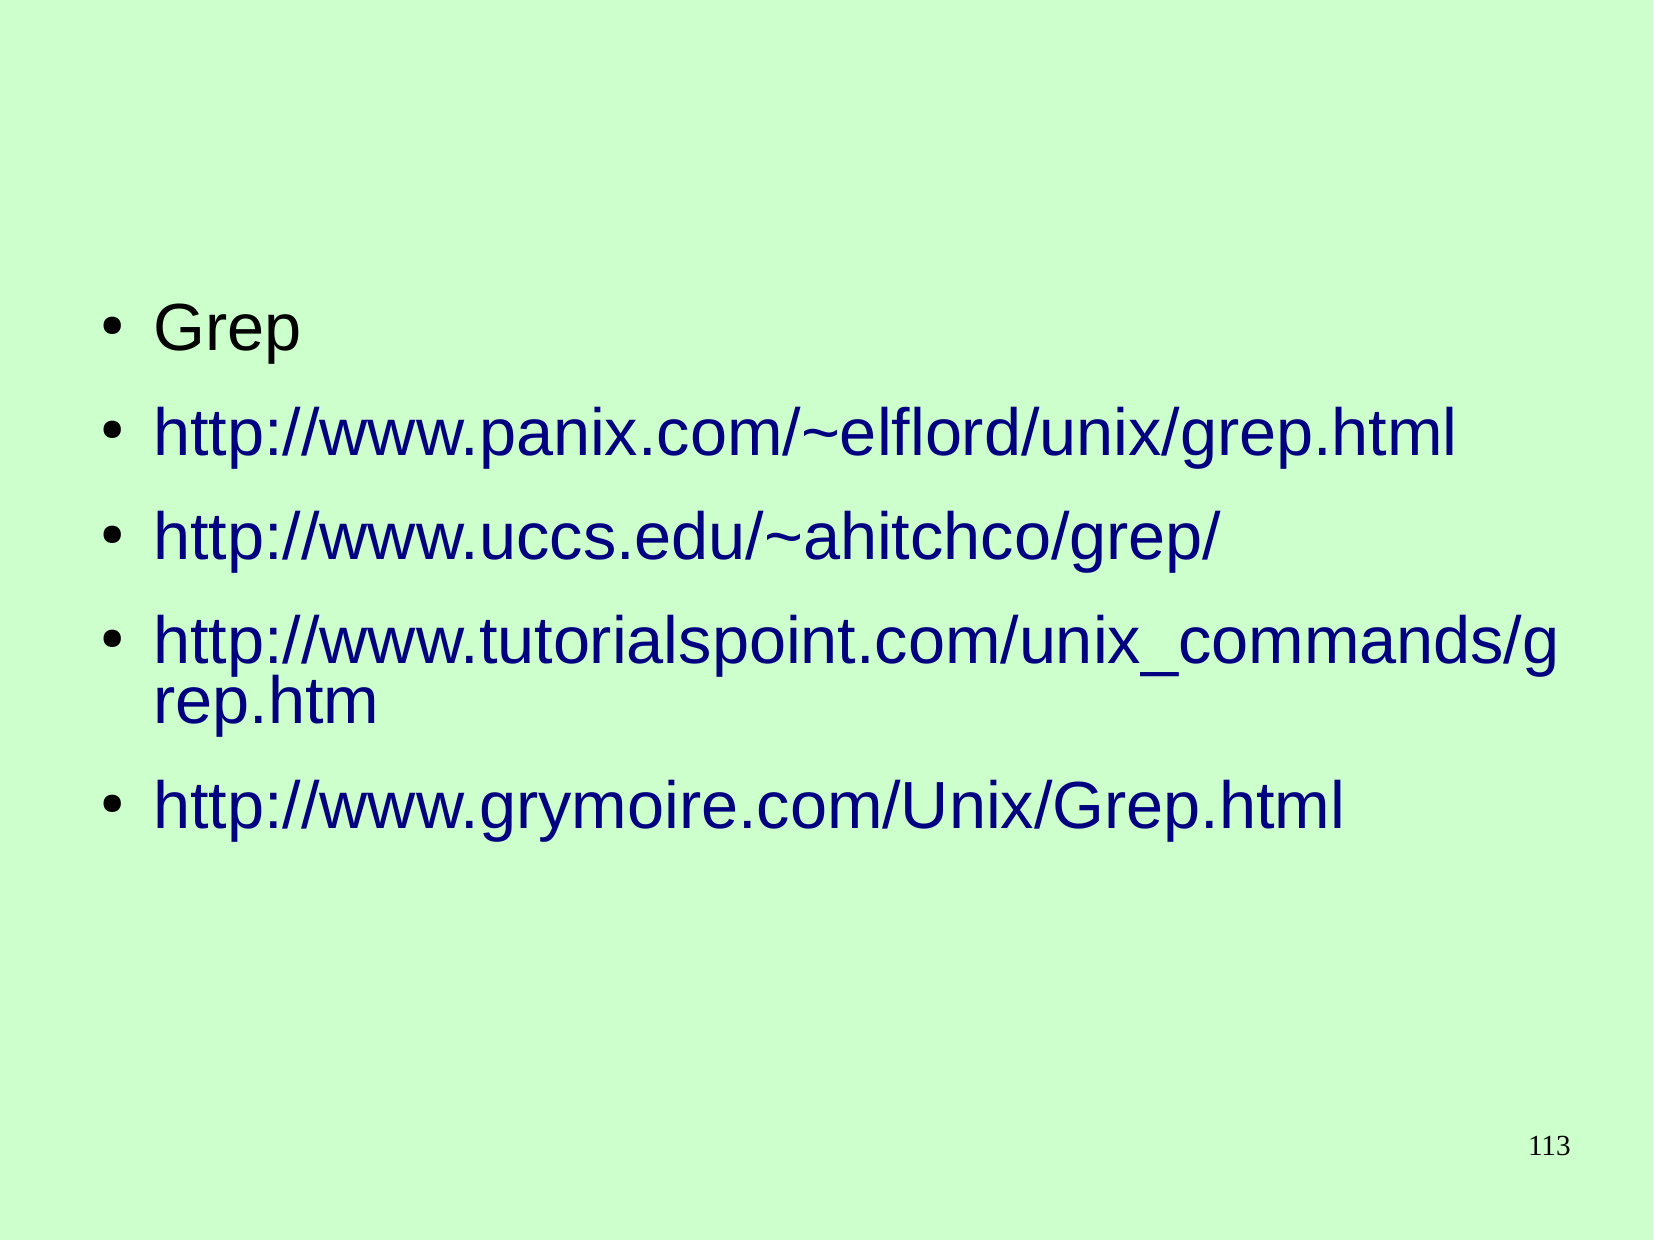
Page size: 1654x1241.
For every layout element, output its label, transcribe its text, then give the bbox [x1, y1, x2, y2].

list Grep http://www.panix.com/~elflord/unix/grep.html http://www.uccs.edu/~ahitchco/grep/ http://www.tutorialspoint.com/unix_commands/grep.htm http://www.grymoire.com/Unix/Grep.html [82, 290, 1571, 1010]
